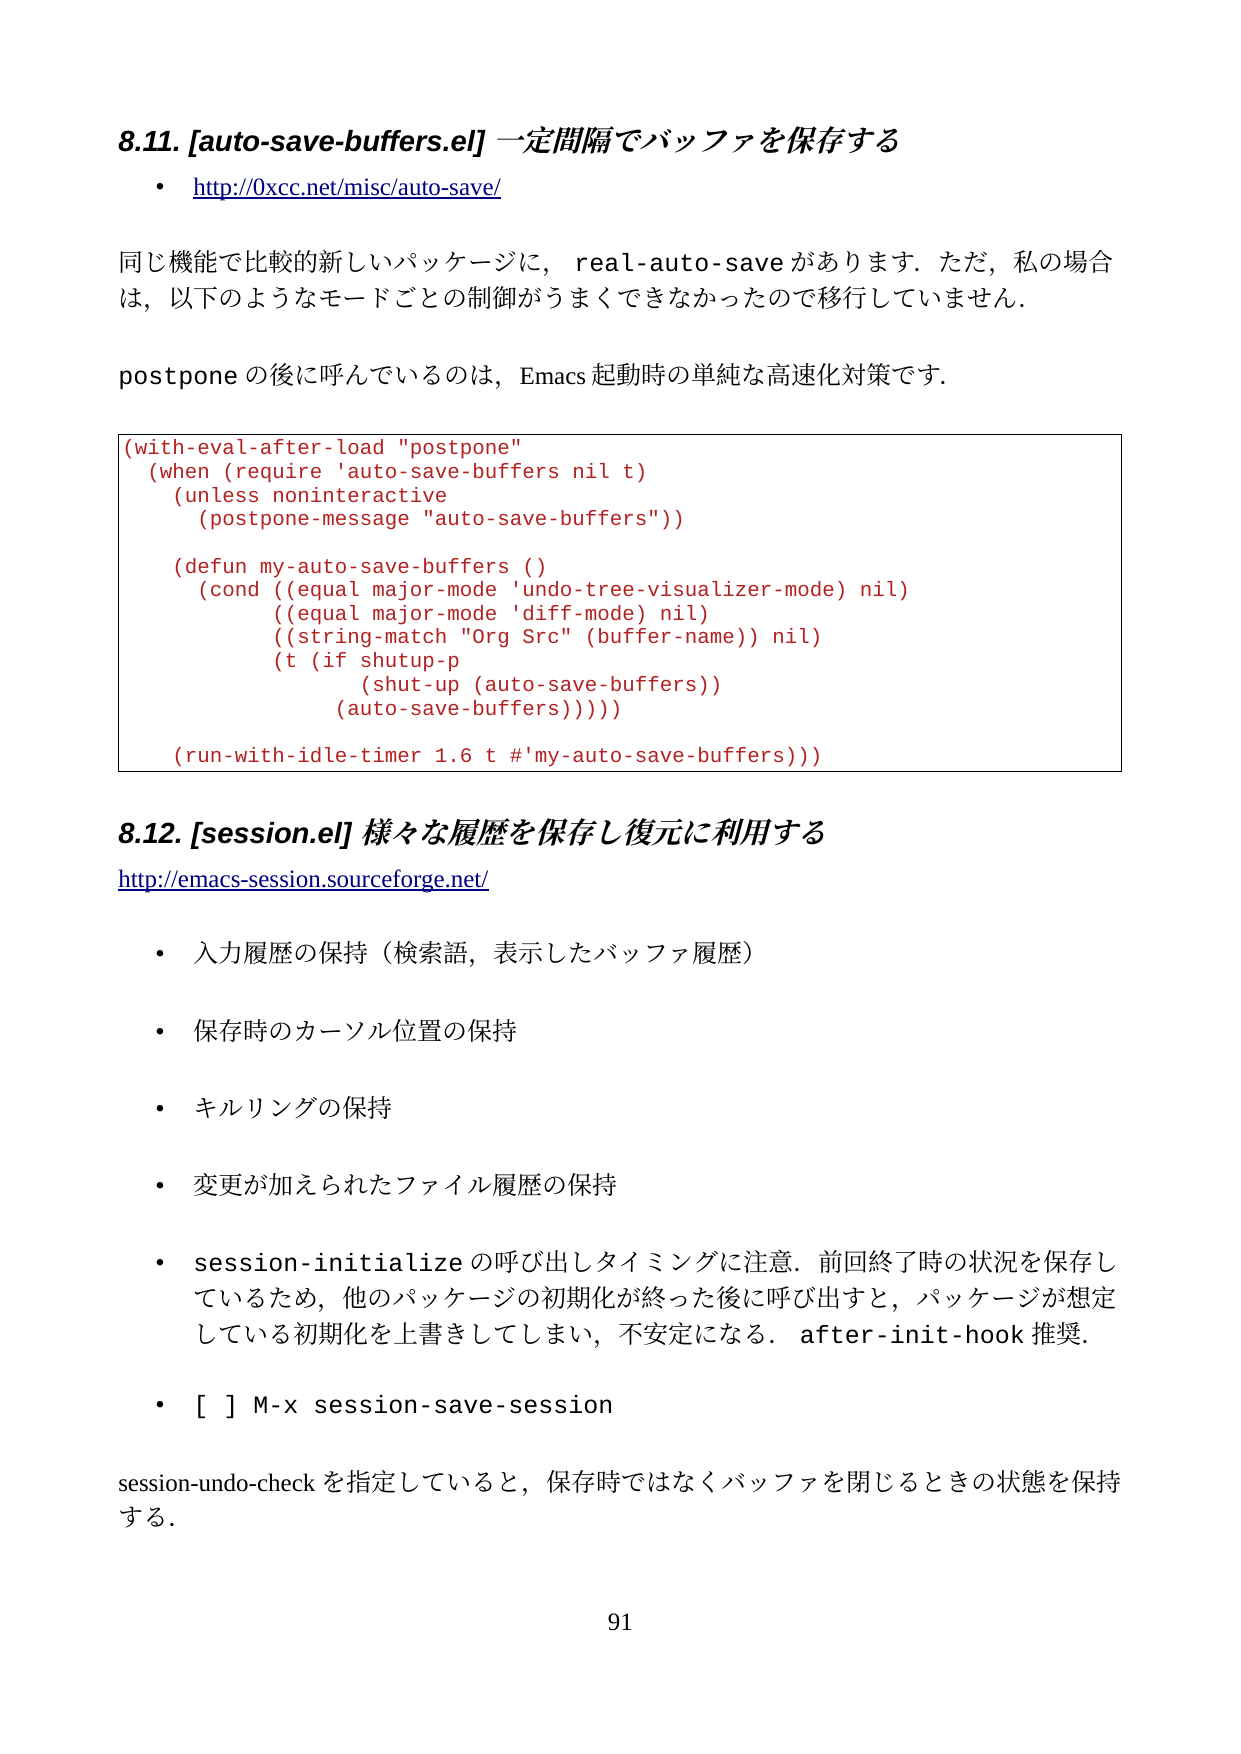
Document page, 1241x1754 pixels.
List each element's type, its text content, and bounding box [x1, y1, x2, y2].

list 保存時のカーソル位置の保持 [156, 1011, 1122, 1076]
subtitle [session.el] 様々な履歴を保存し復元に利用する [118, 810, 1122, 852]
text (with-eval-after-load "postpone" [119, 435, 1121, 457]
text (auto-save-buffers))))) [119, 693, 1121, 717]
text session-undo-check を指定していると，保存時ではなくバッファを閉じるときの状態を保持する． [118, 1462, 1122, 1563]
list [ ] M-x session-save-session [156, 1393, 1122, 1450]
text ((string-match "Org Src" (buffer-name)) nil) [119, 623, 1121, 646]
text 同じ機能で比較的新しいパッケージに， real-auto-save があります．ただ，私の場合は，以下のようなモードごとの制御がうまくできなかったので移行していません． [118, 242, 1122, 343]
list session-initialize の呼び出しタイミングに注意．前回終了時の状況を保存しているため，他のパッケージの初期化が終った後に呼び出すと，パッケージが想定している初期化を上書きしてしまい，不安定になる． after-init-hook 推奨． [156, 1243, 1122, 1380]
text (cond ((equal major-mode 'undo-tree-visualizer-mode) nil) [119, 575, 1121, 599]
subtitle [auto-save-buffers.el] 一定間隔でバッファを保存する [118, 118, 1122, 160]
text ((equal major-mode 'diff-mode) nil) [119, 599, 1121, 623]
text (run-with-idle-timer 1.6 t #'my-auto-save-buffers))) [119, 741, 1121, 771]
text (postpone-message "auto-save-buffers")) [119, 504, 1121, 528]
text (t (if shutup-p [119, 646, 1121, 670]
text (when (require 'auto-save-buffers nil t) [119, 457, 1121, 481]
text http://emacs-session.sourceforge.net/ [118, 864, 1122, 922]
list 変更が加えられたファイル履歴の保持 [156, 1166, 1122, 1230]
list http://0xcc.net/misc/auto-save/ [156, 172, 1122, 230]
text (unless noninteractive [119, 481, 1121, 504]
text (shut-up (auto-save-buffers)) [119, 670, 1121, 693]
text (defun my-auto-save-buffers () [119, 552, 1121, 575]
list 入力履歴の保持（検索語，表示したバッファ履歴） [156, 934, 1122, 999]
list キルリングの保持 [156, 1088, 1122, 1153]
text postpone の後に呼んでいるのは，Emacs起動時の単純な高速化対策です． [118, 356, 1122, 421]
